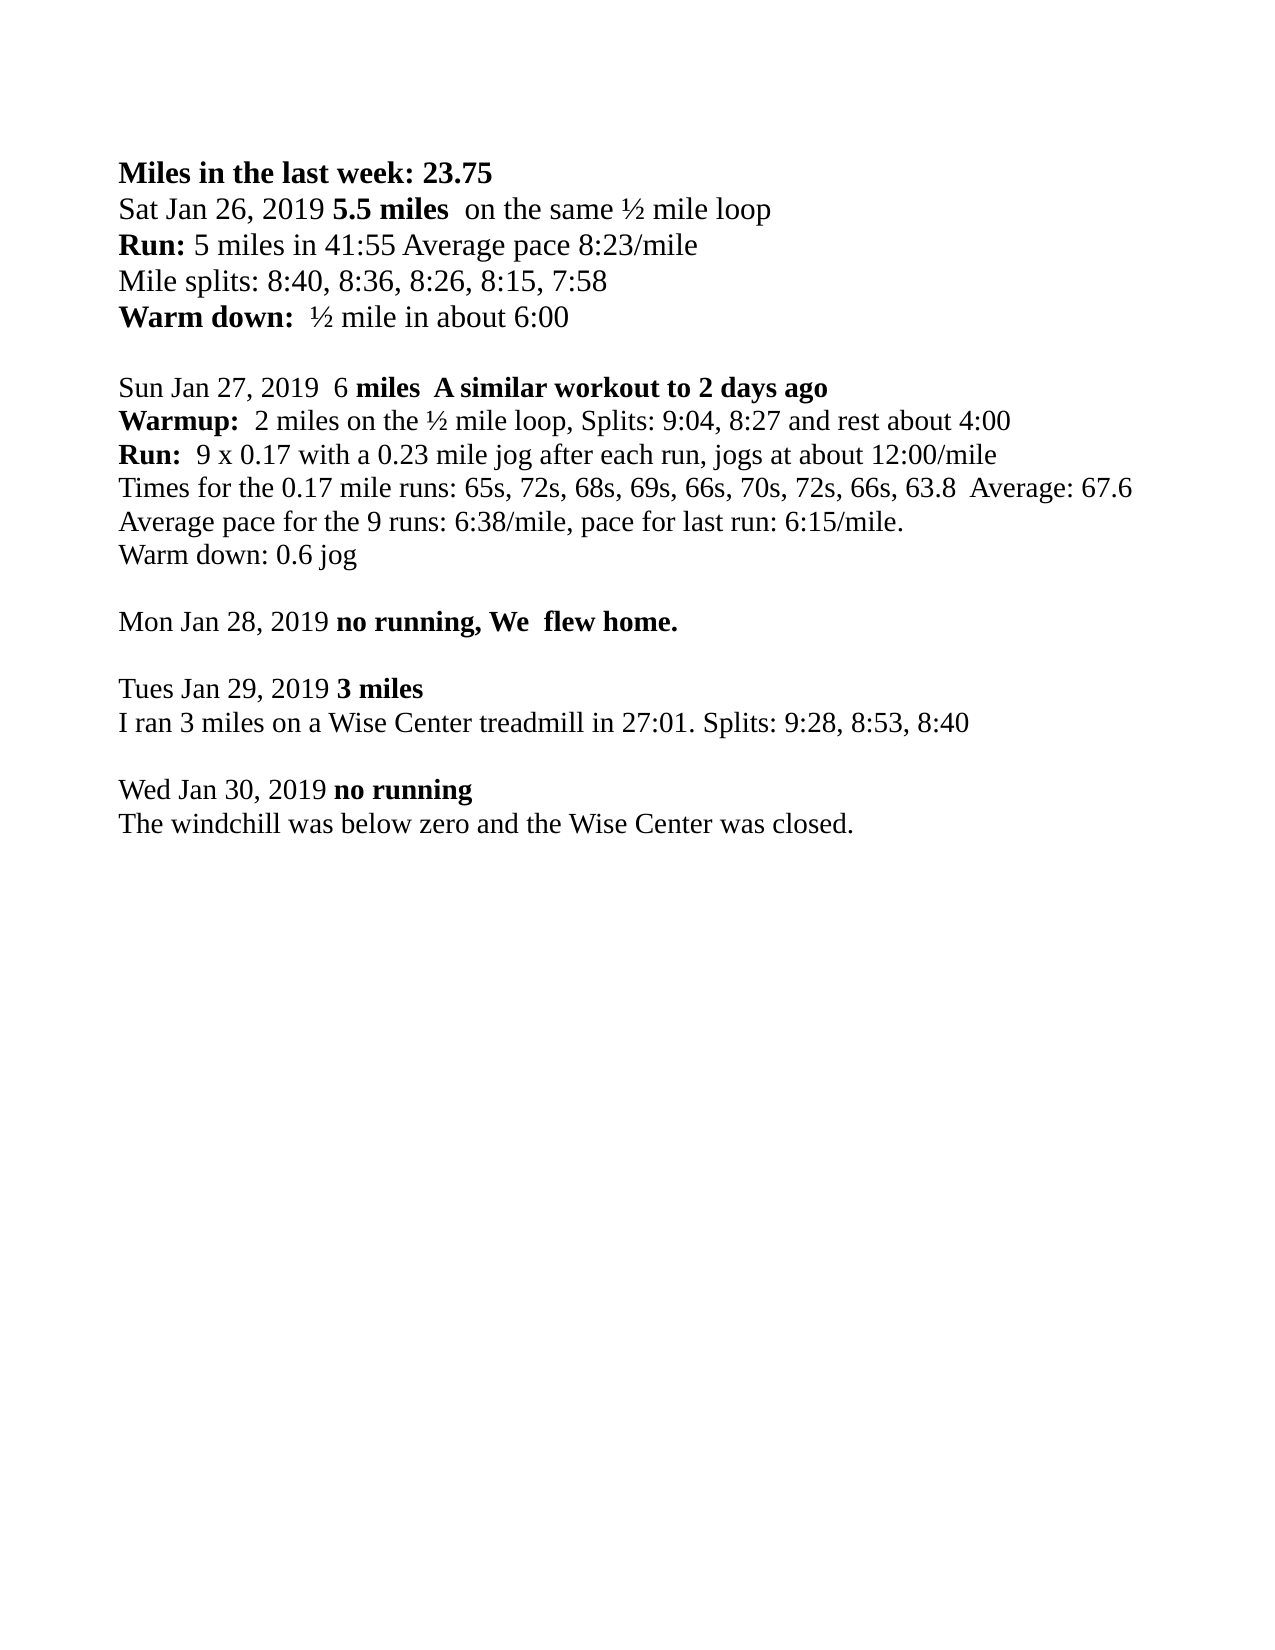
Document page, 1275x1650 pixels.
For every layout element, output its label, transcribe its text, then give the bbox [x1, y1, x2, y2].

text The windchill was below zero and the Wise Center was closed. [118, 806, 1161, 839]
text Mile splits: 8:40, 8:36, 8:26, 8:15, 7:58 [118, 262, 1161, 298]
text Wed Jan 30, 2019 no running [118, 772, 1161, 806]
text I ran 3 miles on a Wise Center treadmill in 27:01. Splits: 9:28, 8:53, 8:40 [118, 705, 1161, 739]
text Run: 9 x 0.17 with a 0.23 mile jog after each run, jogs at about 12:00/mile [118, 437, 1161, 470]
text Times for the 0.17 mile runs: 65s, 72s, 68s, 69s, 66s, 70s, 72s, 66s, 63.8 Average: 67.6 [118, 470, 1161, 504]
text Sat Jan 26, 2019 5.5 miles on the same ½ mile loop [118, 190, 1161, 226]
text Tues Jan 29, 2019 3 miles [118, 672, 1161, 705]
text Warm down: 0.6 jog [118, 537, 1161, 571]
text Miles in the last week: 23.75 [118, 154, 1161, 190]
text Mon Jan 28, 2019 no running, We flew home. [118, 604, 1161, 638]
text Warmup: 2 miles on the ½ mile loop, Splits: 9:04, 8:27 and rest about 4:00 [118, 403, 1161, 437]
text Warm down: ½ mile in about 6:00 [118, 298, 1161, 334]
text Sun Jan 27, 2019 6 miles A similar workout to 2 days ago [118, 370, 1161, 403]
text Average pace for the 9 runs: 6:38/mile, pace for last run: 6:15/mile. [118, 504, 1161, 537]
text Run: 5 miles in 41:55 Average pace 8:23/mile [118, 226, 1161, 262]
